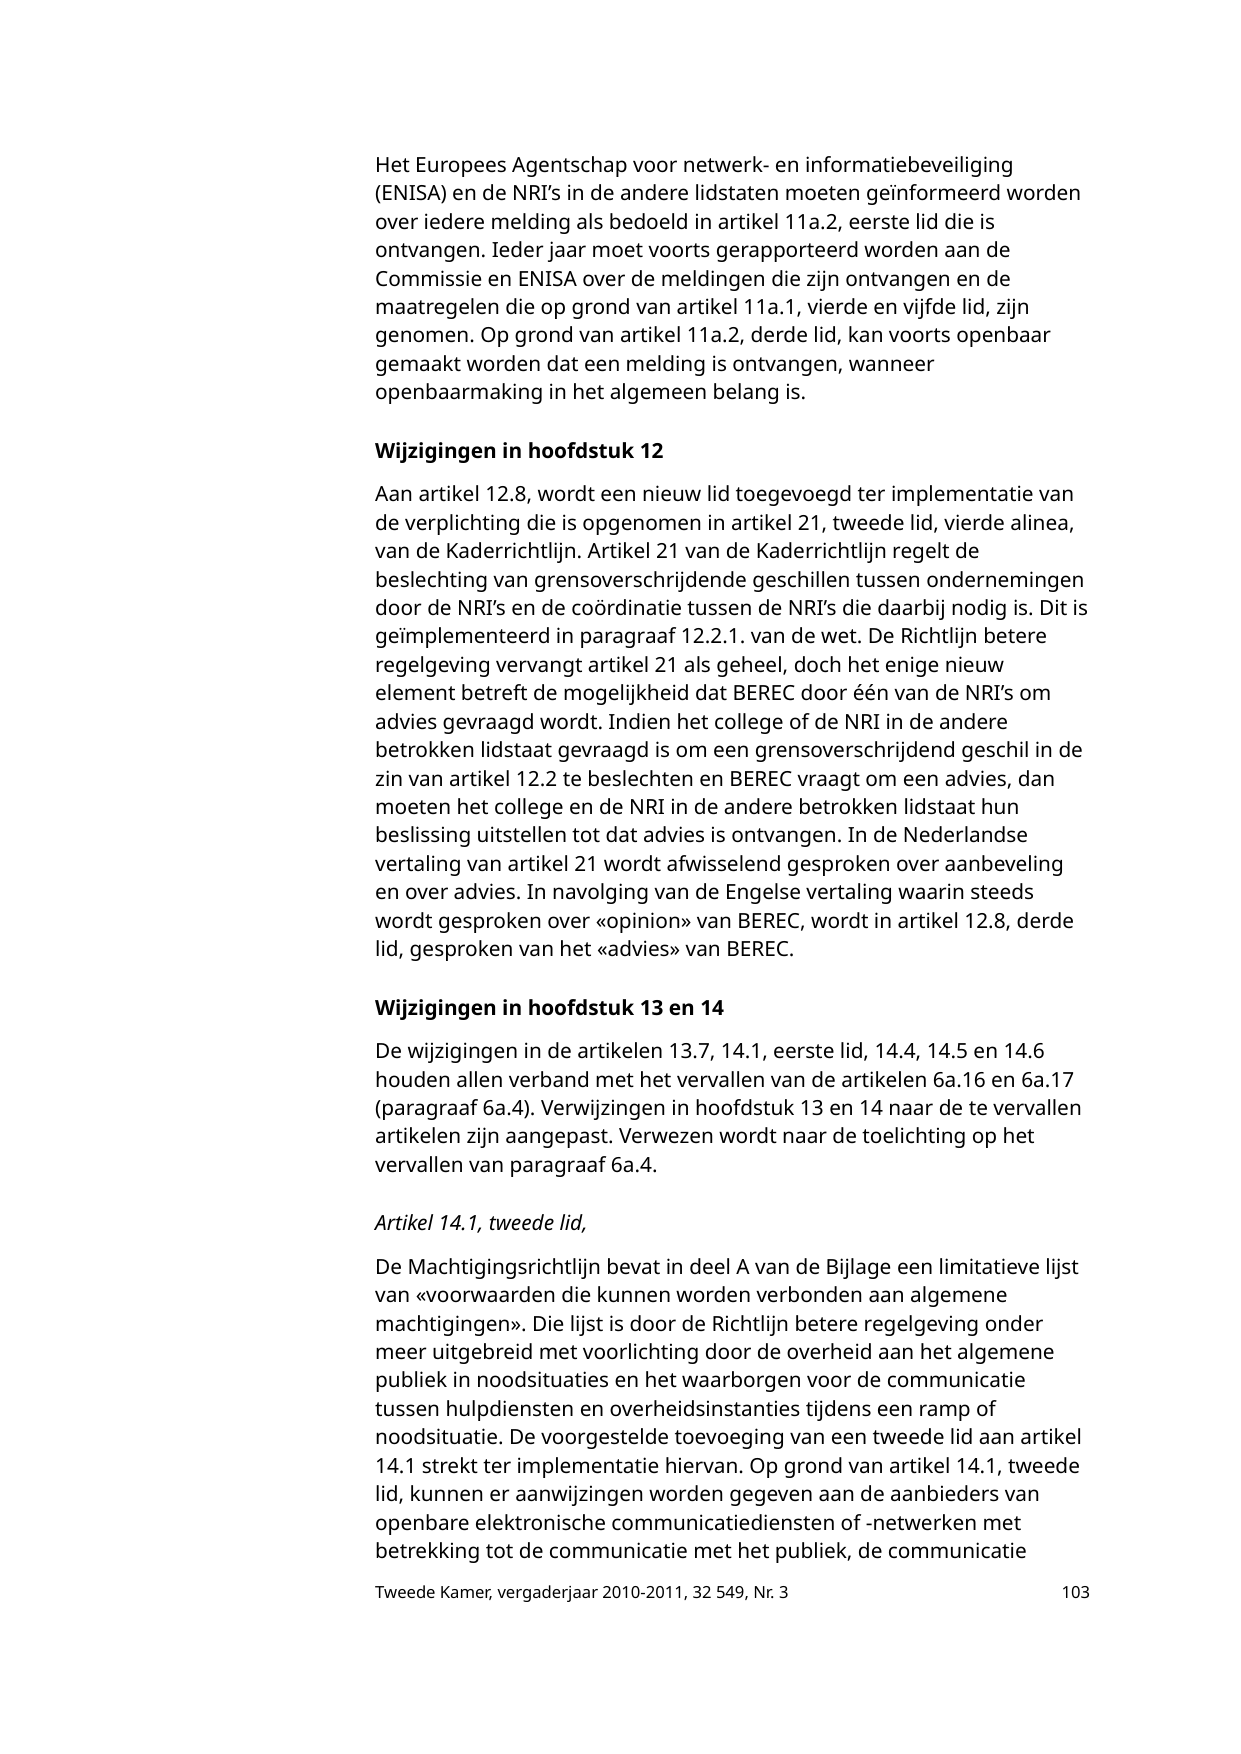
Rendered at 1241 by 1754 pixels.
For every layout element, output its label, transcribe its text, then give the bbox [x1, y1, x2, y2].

text Aan artikel 12.8, wordt een nieuw lid toegevoegd ter implementatie van de verplichting die is opgenomen in artikel 21, tweede lid, vierde alinea, van de Kaderrichtlijn. Artikel 21 van de Kaderrichtlijn regelt de beslechting van grensoverschrijdende geschillen tussen ondernemingen door de NRI’s en de coördinatie tussen de NRI’s die daarbij nodig is. Dit is geïmplementeerd in paragraaf 12.2.1. van de wet. De Richtlijn betere regelgeving vervangt artikel 21 als geheel, doch het enige nieuw element betreft de mogelijkheid dat BEREC door één van de NRI’s om advies gevraagd wordt. Indien het college of de NRI in de andere betrokken lidstaat gevraagd is om een grensoverschrijdend geschil in de zin van artikel 12.2 te beslechten en BEREC vraagt om een advies, dan moeten het college en de NRI in de andere betrokken lidstaat hun beslissing uitstellen tot dat advies is ontvangen. In de Nederlandse vertaling van artikel 21 wordt afwisselend gesproken over aanbeveling en over advies. In navolging van de Engelse vertaling waarin steeds wordt gesproken over «opinion» van BEREC, wordt in artikel 12.8, derde lid, gesproken van het «advies» van BEREC. [375, 479, 1090, 963]
text De wijzigingen in de artikelen 13.7, 14.1, eerste lid, 14.4, 14.5 en 14.6 houden allen verband met het vervallen van de artikelen 6a.16 en 6a.17 (paragraaf 6a.4). Verwijzingen in hoofdstuk 13 en 14 naar de te vervallen artikelen zijn aangepast. Verwezen wordt naar de toelichting op het vervallen van paragraaf 6a.4. [375, 1036, 1090, 1178]
text Wijzigingen in hoofdstuk 12 [375, 436, 1090, 464]
text Het Europees Agentschap voor netwerk- en informatiebeveiliging (ENISA) en de NRI’s in de andere lidstaten moeten geïnformeerd worden over iedere melding als bedoeld in artikel 11a.2, eerste lid die is ontvangen. Ieder jaar moet voorts gerapporteerd worden aan de Commissie en ENISA over de meldingen die zijn ontvangen en de maatregelen die op grond van artikel 11a.1, vierde en vijfde lid, zijn genomen. Op grond van artikel 11a.2, derde lid, kan voorts openbaar gemaakt worden dat een melding is ontvangen, wanneer openbaarmaking in het algemeen belang is. [375, 150, 1090, 406]
text Artikel 14.1, tweede lid, [375, 1208, 1090, 1237]
text De Machtigingsrichtlijn bevat in deel A van de Bijlage een limitatieve lijst van «voorwaarden die kunnen worden verbonden aan algemene machtigingen». Die lijst is door de Richtlijn betere regelgeving onder meer uitgebreid met voorlichting door de overheid aan het algemene publiek in noodsituaties en het waarborgen voor de communicatie tussen hulpdiensten en overheidsinstanties tijdens een ramp of noodsituatie. De voorgestelde toevoeging van een tweede lid aan artikel 14.1 strekt ter implementatie hiervan. Op grond van artikel 14.1, tweede lid, kunnen er aanwijzingen worden gegeven aan de aanbieders van openbare elektronische communicatiediensten of -netwerken met betrekking tot de communicatie met het publiek, de communicatie [375, 1252, 1090, 1565]
text Wijzigingen in hoofdstuk 13 en 14 [375, 993, 1090, 1021]
